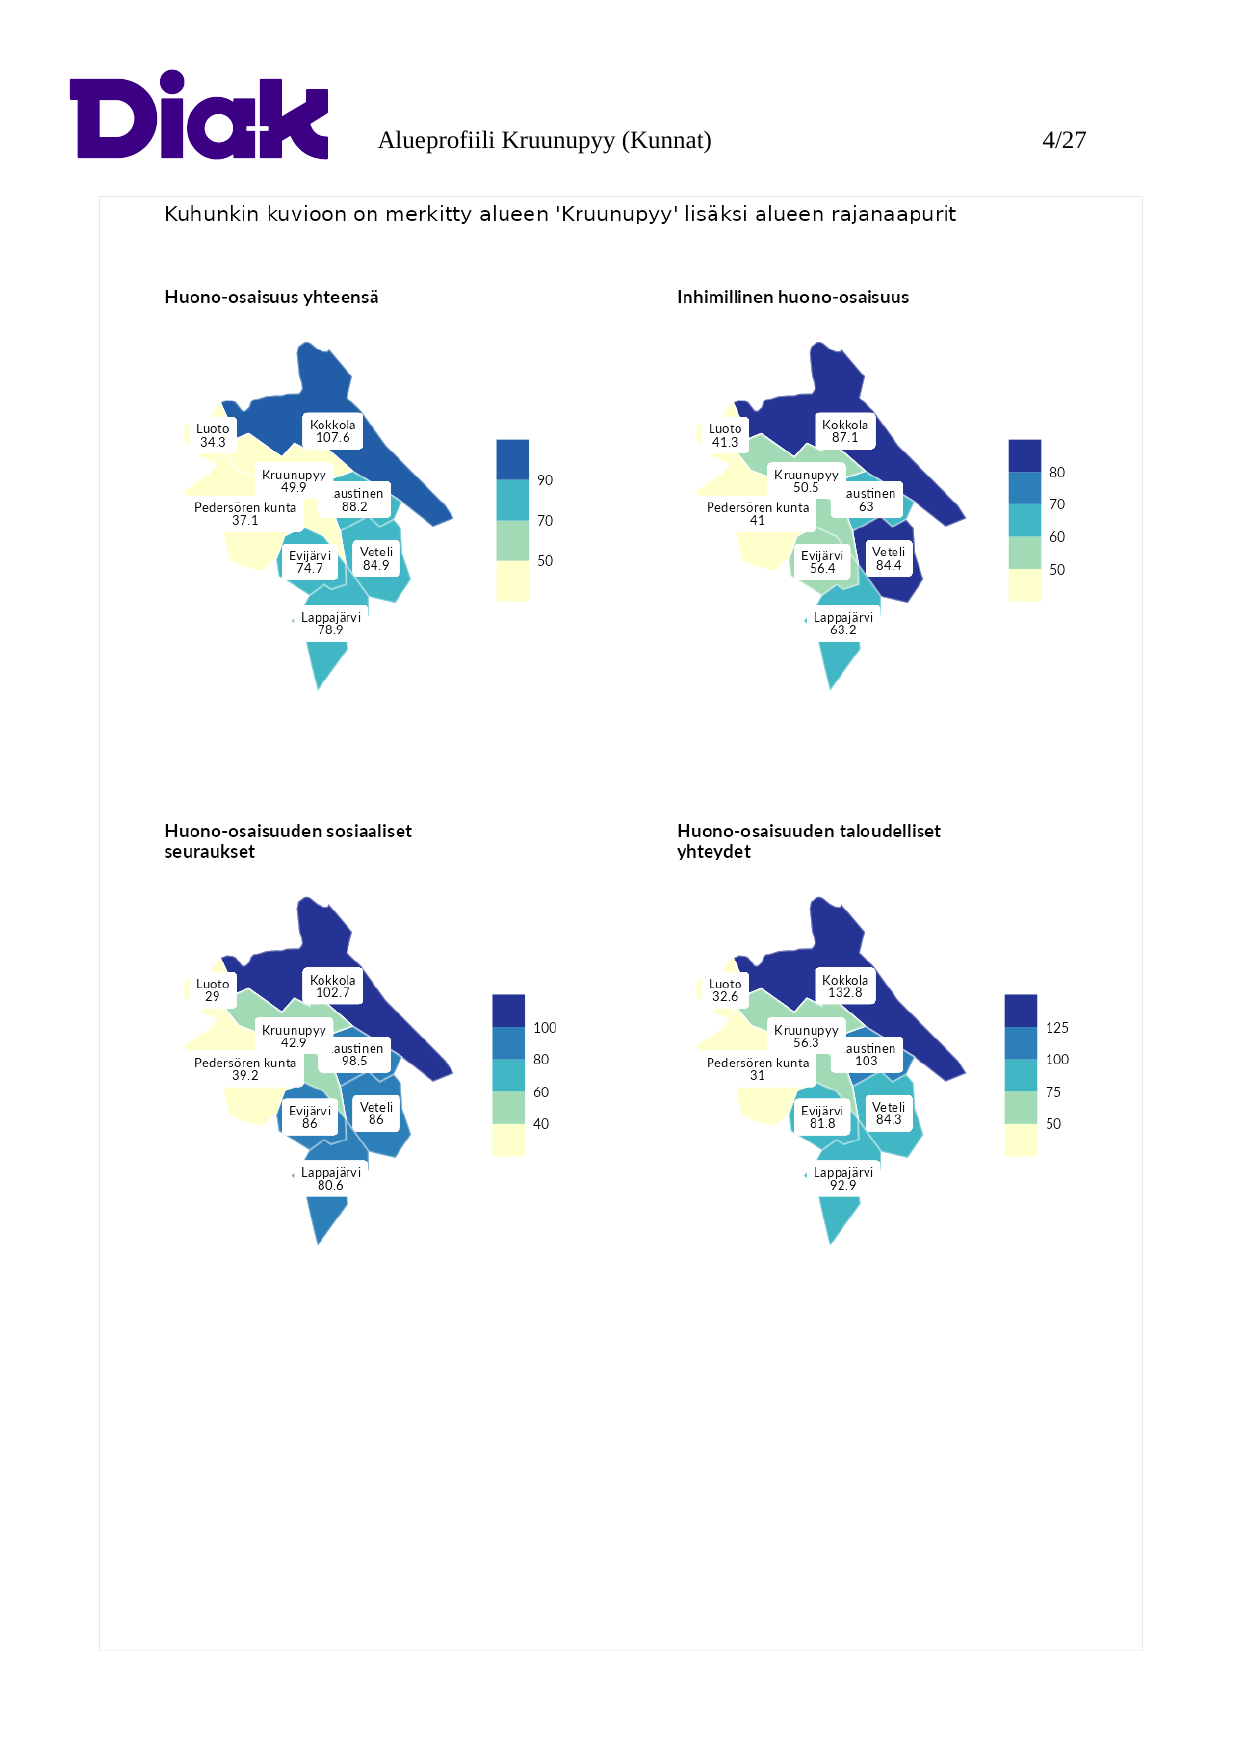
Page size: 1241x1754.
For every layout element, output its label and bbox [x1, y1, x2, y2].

picture [61, 196, 1179, 1651]
